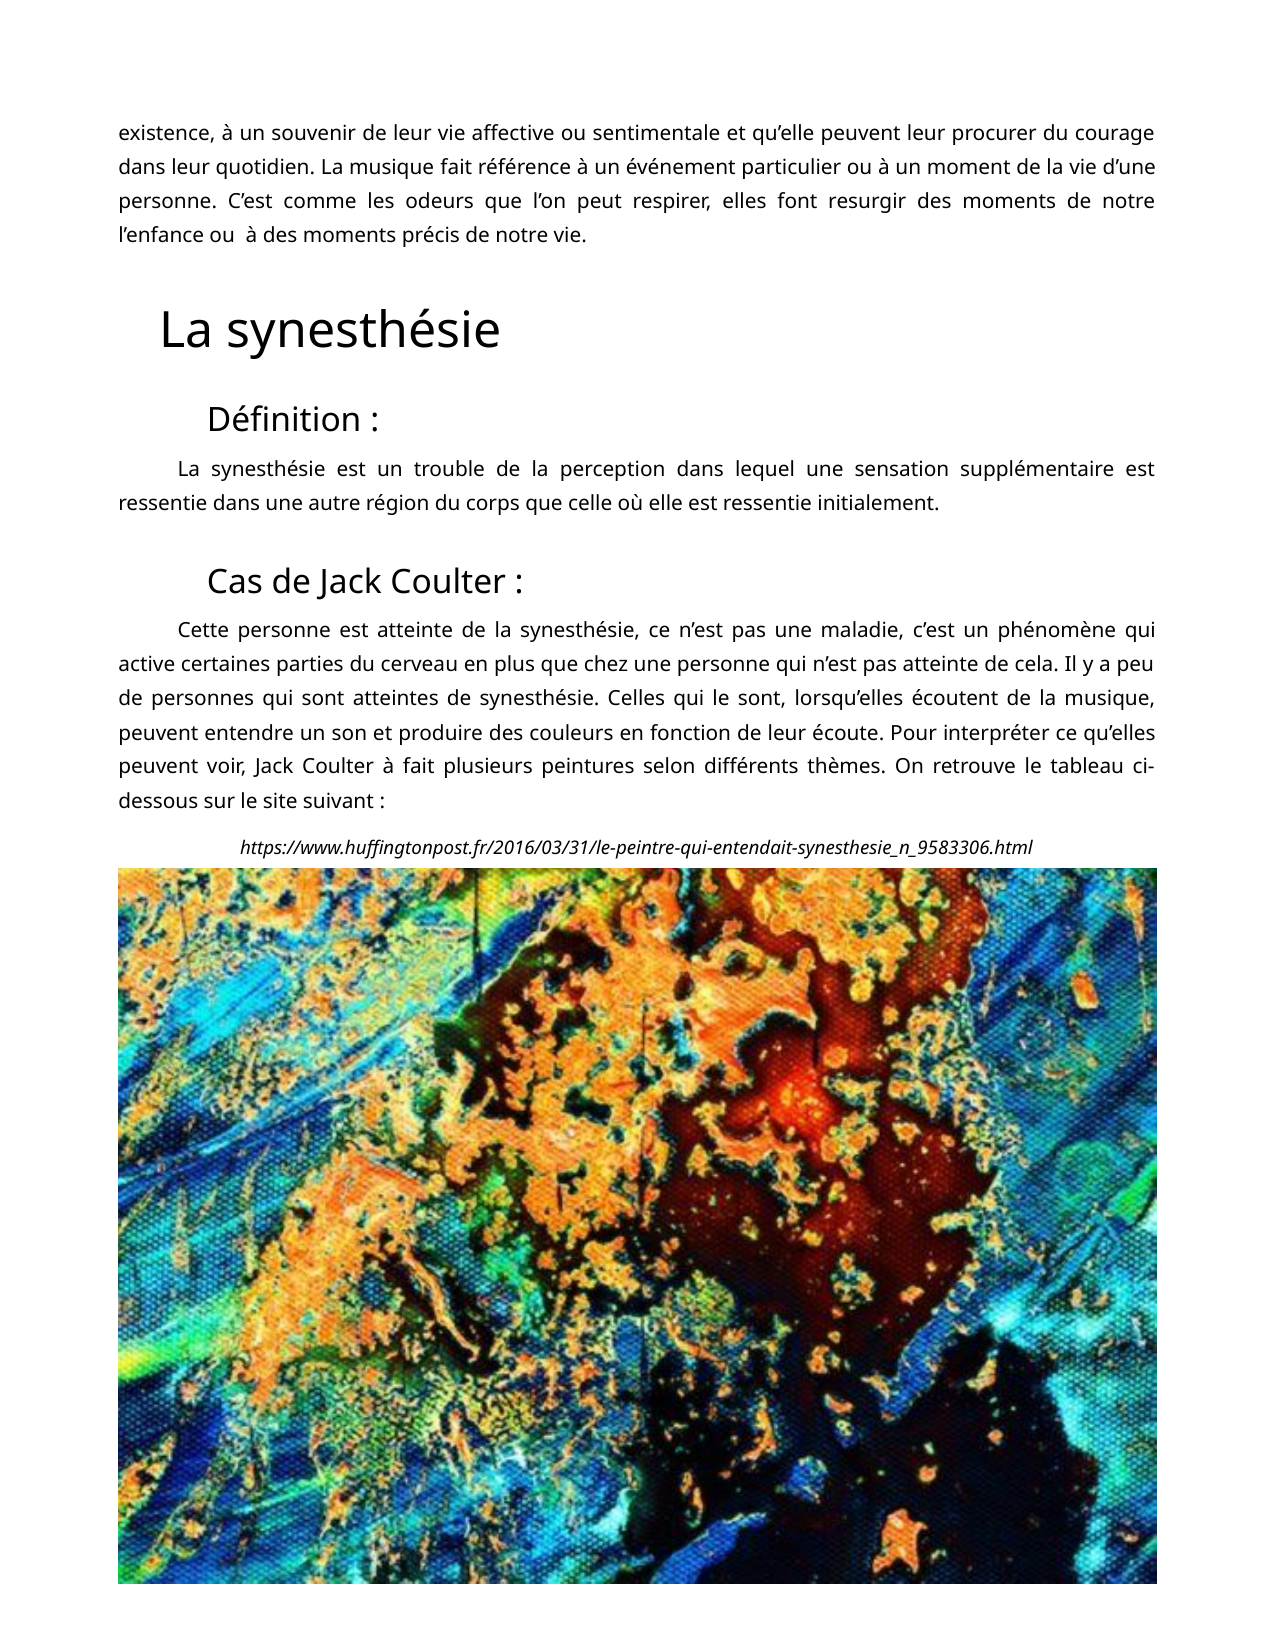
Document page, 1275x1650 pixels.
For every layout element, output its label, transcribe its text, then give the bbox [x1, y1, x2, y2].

text La synesthésie est un trouble de la perception dans lequel une sensation supplémentaire est ressentie dans une autre région du corps que celle où elle est ressentie initialement. [118, 454, 1157, 516]
subtitle Définition : [207, 395, 1157, 441]
text https://www.huffingtonpost.fr/2016/03/31/le-peintre-qui-entendait-synesthesie_n_9583306.html [118, 834, 1157, 860]
subtitle La synesthésie [159, 294, 1157, 362]
picture [118, 868, 1157, 1584]
text existence, à un souvenir de leur vie affective ou sentimentale et qu’elle peuvent leur procurer du courage dans leur quotidien. La musique fait référence à un événement particulier ou à un moment de la vie d’une personne. C’est comme les odeurs que l’on peut respirer, elles font resurgir des moments de notre l’enfance ou à des moments précis de notre vie. [118, 118, 1157, 249]
subtitle Cas de Jack Coulter : [207, 557, 1157, 603]
text Cette personne est atteinte de la synesthésie, ce n’est pas une maladie, c’est un phénomène qui active certaines parties du cerveau en plus que chez une personne qui n’est pas atteinte de cela. Il y a peu de personnes qui sont atteintes de synesthésie. Celles qui le sont, lorsqu’elles écoutent de la musique, peuvent entendre un son et produire des couleurs en fonction de leur écoute. Pour interpréter ce qu’elles peuvent voir, Jack Coulter à fait plusieurs peintures selon différents thèmes. On retrouve le tableau ci-dessous sur le site suivant : [118, 615, 1157, 814]
picture [549, 1563, 558, 1569]
